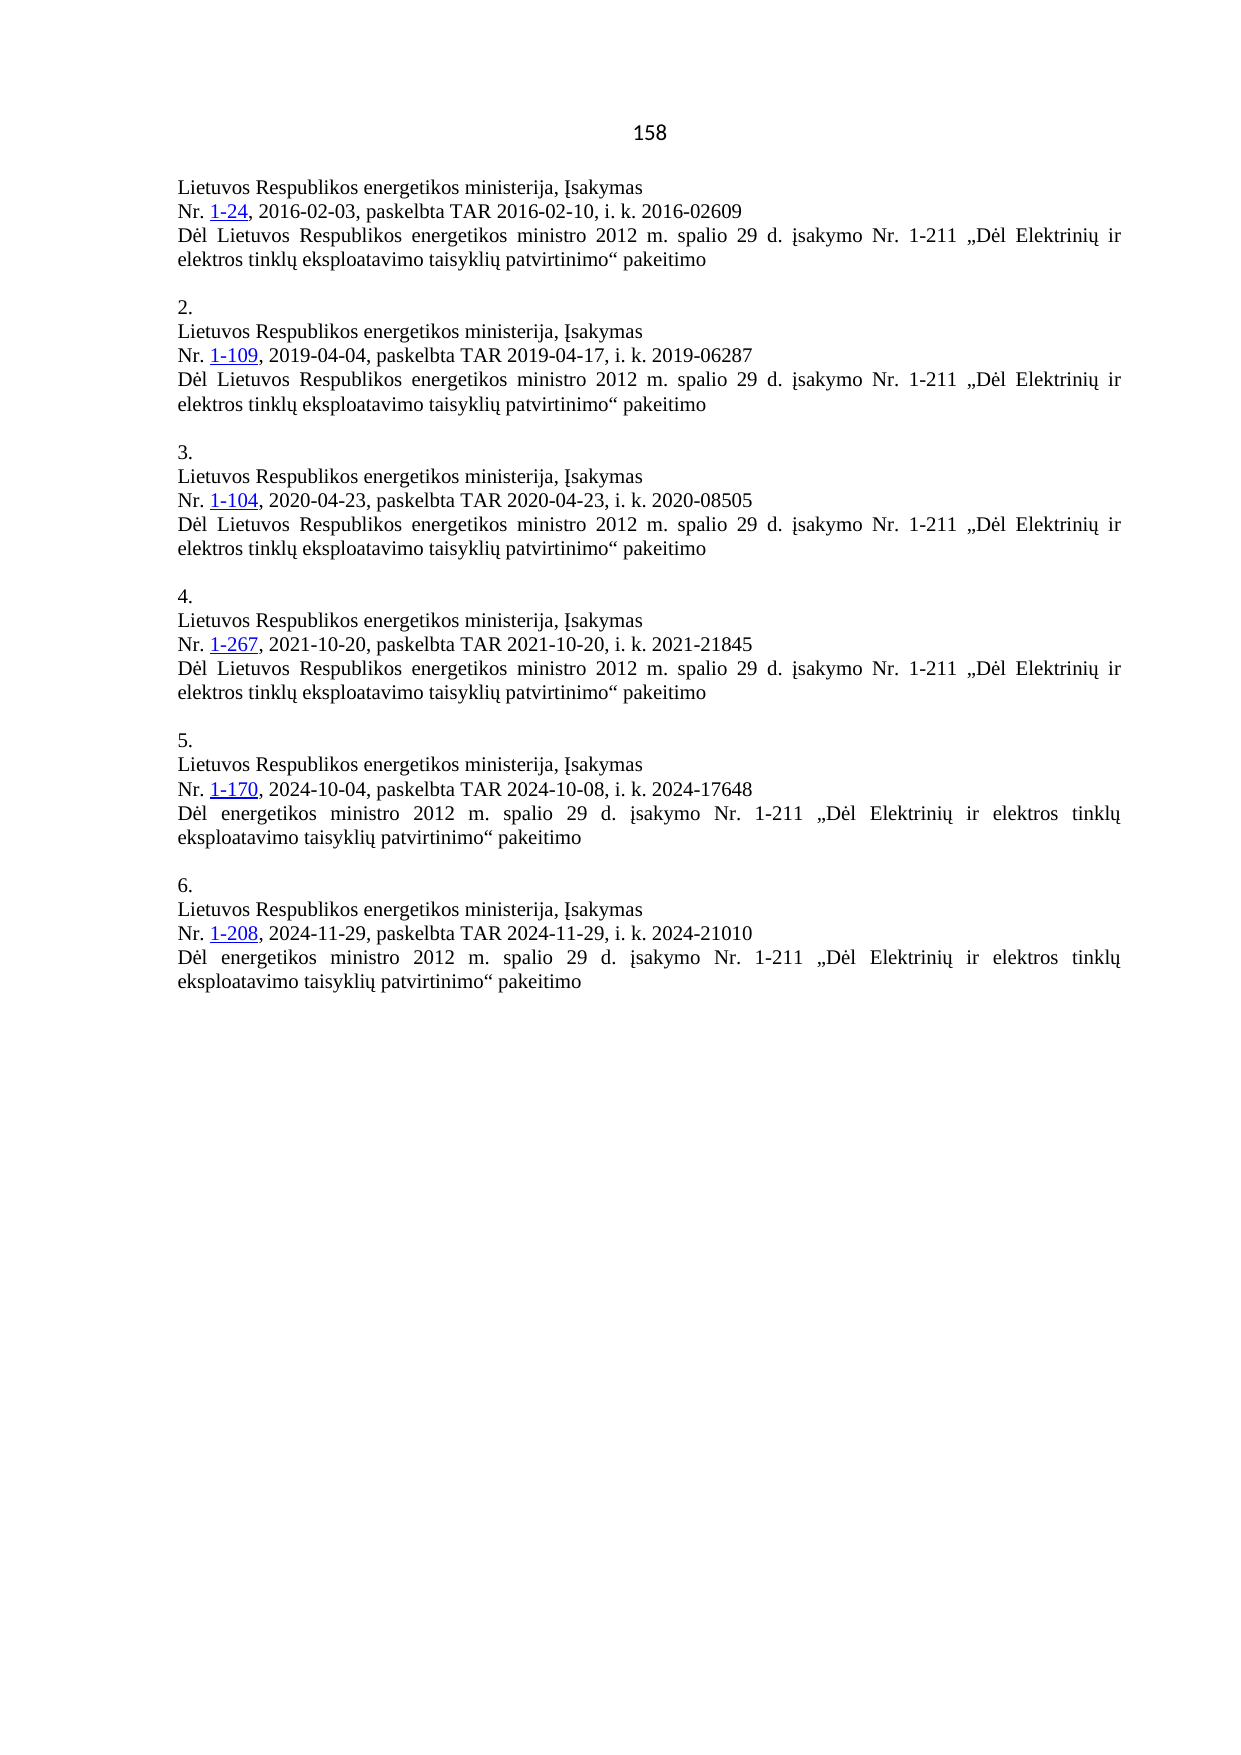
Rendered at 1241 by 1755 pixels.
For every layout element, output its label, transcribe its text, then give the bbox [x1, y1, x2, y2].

text Nr. 1-104, 2020-04-23, paskelbta TAR 2020-04-23, i. k. 2020-08505 [177, 488, 1122, 512]
text 6. [177, 873, 1122, 897]
text Dėl Lietuvos Respublikos energetikos ministro 2012 m. spalio 29 d. įsakymo Nr. 1-211 „Dėl Elektrinių ir elektros tinklų eksploatavimo taisyklių patvirtinimo“ pakeitimo [177, 223, 1122, 271]
text Nr. 1-109, 2019-04-04, paskelbta TAR 2019-04-17, i. k. 2019-06287 [177, 343, 1122, 367]
text 3. [177, 439, 1122, 464]
text Lietuvos Respublikos energetikos ministerija, Įsakymas [177, 608, 1122, 632]
text Dėl Lietuvos Respublikos energetikos ministro 2012 m. spalio 29 d. įsakymo Nr. 1-211 „Dėl Elektrinių ir elektros tinklų eksploatavimo taisyklių patvirtinimo“ pakeitimo [177, 367, 1122, 416]
text 4. [177, 584, 1122, 608]
text Lietuvos Respublikos energetikos ministerija, Įsakymas [177, 752, 1122, 776]
text Nr. 1-170, 2024-10-04, paskelbta TAR 2024-10-08, i. k. 2024-17648 [177, 776, 1122, 801]
text Dėl energetikos ministro 2012 m. spalio 29 d. įsakymo Nr. 1-211 „Dėl Elektrinių ir elektros tinklų eksploatavimo taisyklių patvirtinimo“ pakeitimo [177, 801, 1122, 849]
text Lietuvos Respublikos energetikos ministerija, Įsakymas [177, 319, 1122, 343]
text Lietuvos Respublikos energetikos ministerija, Įsakymas [177, 897, 1122, 921]
text Nr. 1-24, 2016-02-03, paskelbta TAR 2016-02-10, i. k. 2016-02609 [177, 199, 1122, 223]
text Lietuvos Respublikos energetikos ministerija, Įsakymas [177, 464, 1122, 488]
text 2. [177, 295, 1122, 319]
text Nr. 1-267, 2021-10-20, paskelbta TAR 2021-10-20, i. k. 2021-21845 [177, 632, 1122, 656]
text Dėl energetikos ministro 2012 m. spalio 29 d. įsakymo Nr. 1-211 „Dėl Elektrinių ir elektros tinklų eksploatavimo taisyklių patvirtinimo“ pakeitimo [177, 945, 1122, 993]
text Dėl Lietuvos Respublikos energetikos ministro 2012 m. spalio 29 d. įsakymo Nr. 1-211 „Dėl Elektrinių ir elektros tinklų eksploatavimo taisyklių patvirtinimo“ pakeitimo [177, 512, 1122, 560]
text Nr. 1-208, 2024-11-29, paskelbta TAR 2024-11-29, i. k. 2024-21010 [177, 921, 1122, 945]
text Lietuvos Respublikos energetikos ministerija, Įsakymas [177, 175, 1122, 199]
text Dėl Lietuvos Respublikos energetikos ministro 2012 m. spalio 29 d. įsakymo Nr. 1-211 „Dėl Elektrinių ir elektros tinklų eksploatavimo taisyklių patvirtinimo“ pakeitimo [177, 656, 1122, 704]
text 5. [177, 728, 1122, 752]
